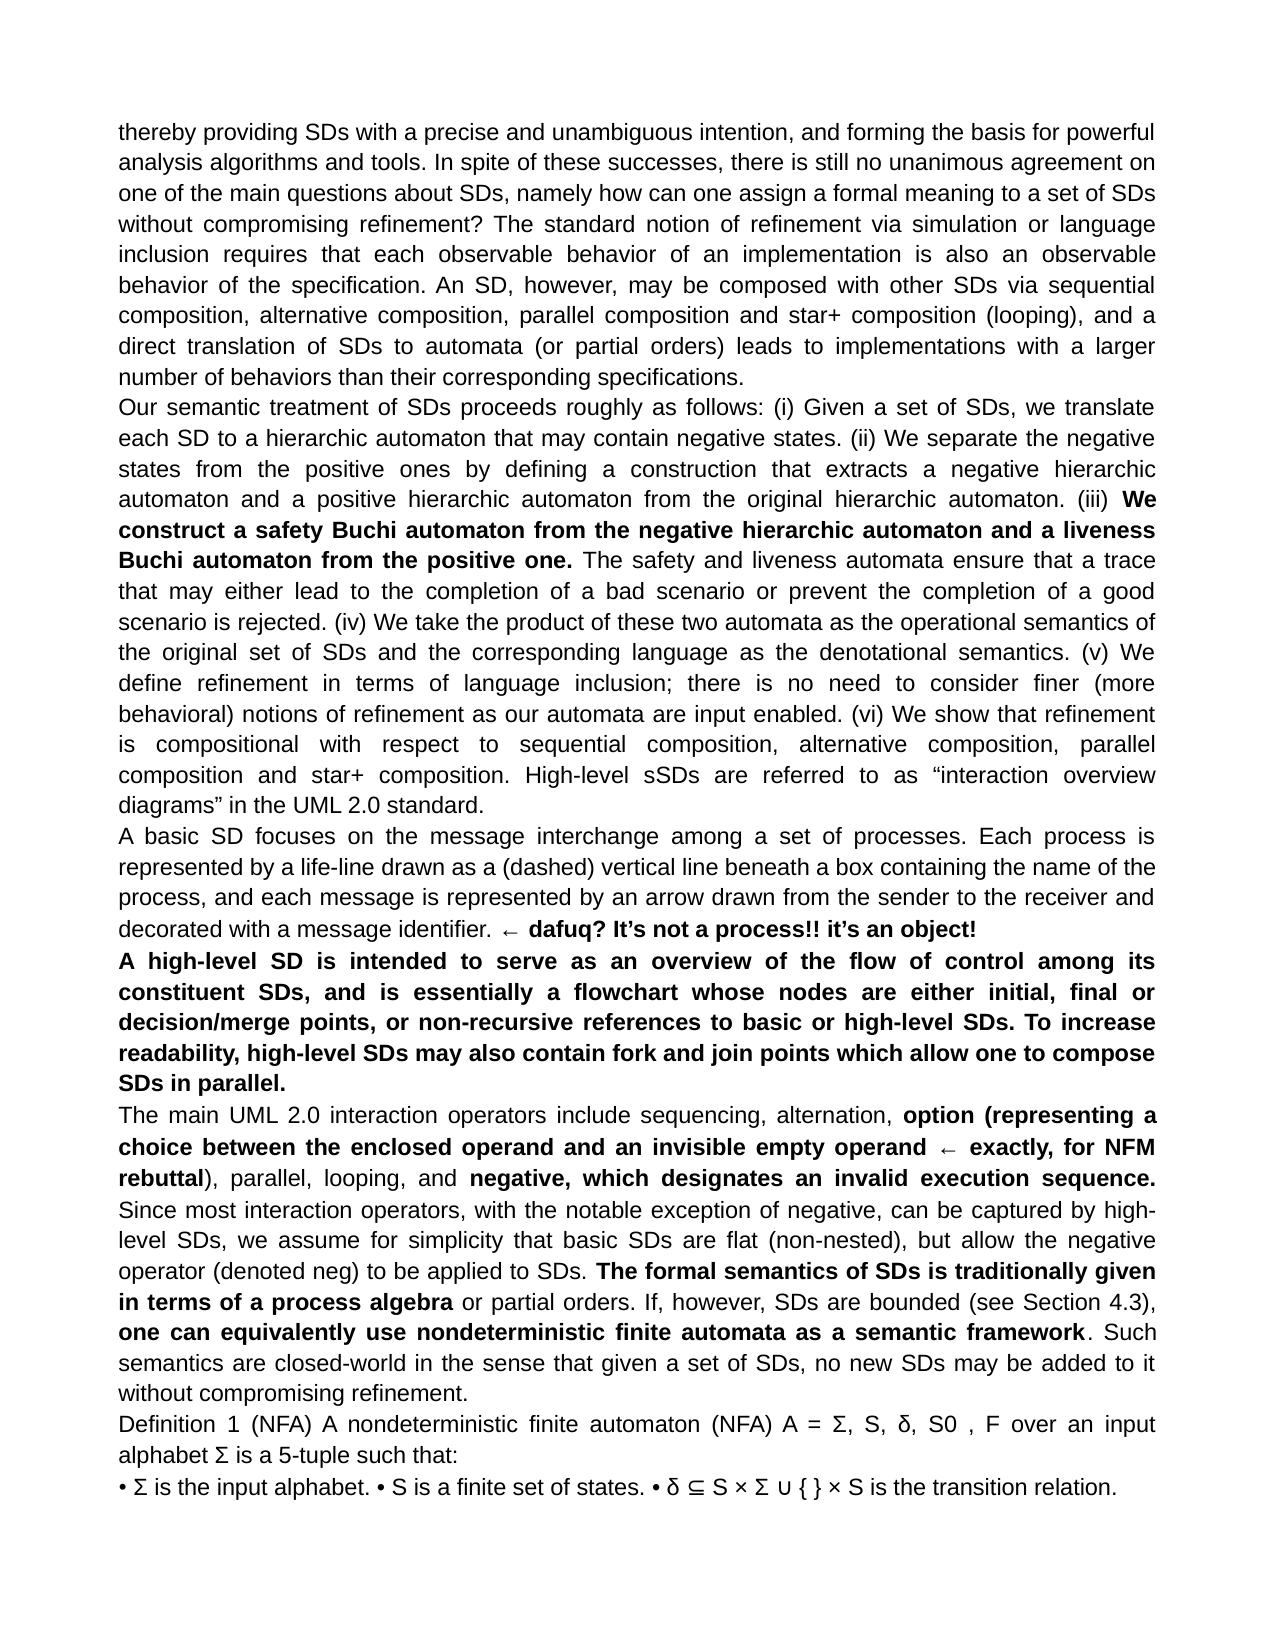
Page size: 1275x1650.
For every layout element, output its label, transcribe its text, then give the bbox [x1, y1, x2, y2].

text Definition 1 (NFA) A nondeterministic finite automaton (NFA) A = Σ, S, δ, S0 , F over an input alphabet Σ is a 5-tuple such that: [118, 1410, 1157, 1468]
text Our semantic treatment of SDs proceeds roughly as follows: (i) Given a set of SDs, we translate each SD to a hierarchic automaton that may contain negative states. (ii) We separate the negative states from the positive ones by defining a construction that extracts a negative hierarchic automaton and a positive hierarchic automaton from the original hierarchic automaton. (iii) We construct a safety Buchi automaton from the negative hierarchic automaton and a liveness Buchi automaton from the positive one. The safety and liveness automata ensure that a trace that may either lead to the completion of a bad scenario or prevent the completion of a good scenario is rejected. (iv) We take the product of these two automata as the operational semantics of the original set of SDs and the corresponding language as the denotational semantics. (v) We define refinement in terms of language inclusion; there is no need to consider finer (more behavioral) notions of refinement as our automata are input enabled. (vi) We show that refinement is compositional with respect to sequential composition, alternative composition, parallel composition and star+ composition. High-level sSDs are referred to as “interaction overview diagrams” in the UML 2.0 standard. [118, 394, 1157, 819]
text • Σ is the input alphabet. • S is a finite set of states. • δ ⊆ S × Σ ∪ { } × S is the transition relation. [118, 1472, 1157, 1500]
text A basic SD focuses on the message interchange among a set of processes. Each process is represented by a life-line drawn as a (dashed) vertical line beneath a box containing the name of the process, and each message is represented by an arrow drawn from the sender to the receiver and decorated with a message identifier. ← dafuq? It’s not a process!! it’s an object! [118, 822, 1157, 943]
text The main UML 2.0 interaction operators include sequencing, alternation, option (representing a choice between the enclosed operand and an invisible empty operand ← exactly, for NFM rebuttal), parallel, looping, and negative, which designates an invalid execution sequence. Since most interaction operators, with the notable exception of negative, can be captured by high-level SDs, we assume for simplicity that basic SDs are flat (non-nested), but allow the negative operator (denoted neg) to be applied to SDs. The formal semantics of SDs is traditionally given in terms of a process algebra or partial orders. If, however, SDs are bounded (see Section 4.3), one can equivalently use nondeterministic finite automata as a semantic framework. Such semantics are closed-world in the sense that given a set of SDs, no new SDs may be added to it without compromising refinement. [118, 1100, 1157, 1407]
text thereby providing SDs with a precise and unambiguous intention, and forming the basis for powerful analysis algorithms and tools. In spite of these successes, there is still no unanimous agreement on one of the main questions about SDs, namely how can one assign a formal meaning to a set of SDs without compromising refinement? The standard notion of refinement via simulation or language inclusion requires that each observable behavior of an implementation is also an observable behavior of the specification. An SD, however, may be composed with other SDs via sequential composition, alternative composition, parallel composition and star+ composition (looping), and a direct translation of SDs to automata (or partial orders) leads to implementations with a larger number of behaviors than their corresponding specifications. [118, 118, 1157, 390]
text A high-level SD is intended to serve as an overview of the flow of control among its constituent SDs, and is essentially a flowchart whose nodes are either initial, final or decision/merge points, or non-recursive references to basic or high-level SDs. To increase readability, high-level SDs may also contain fork and join points which allow one to compose SDs in parallel. [118, 947, 1157, 1097]
